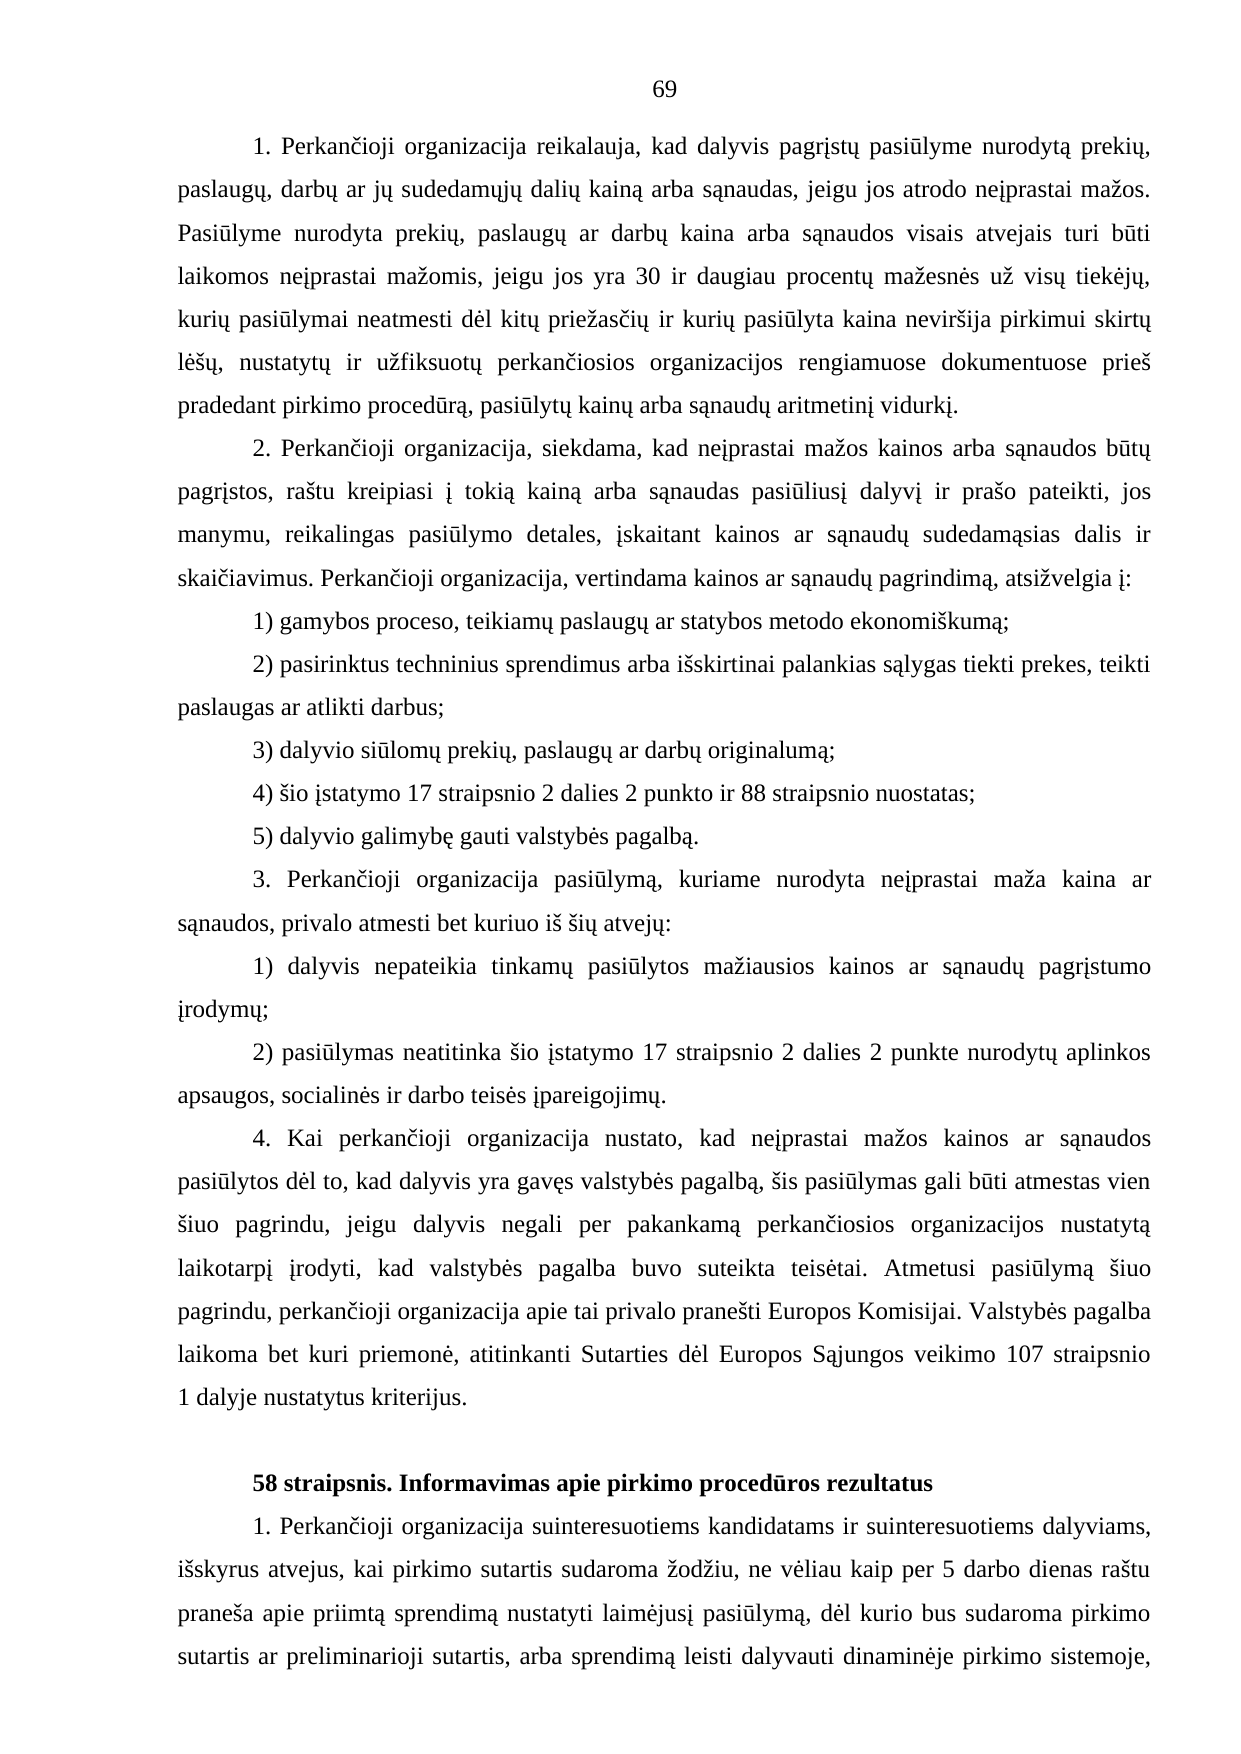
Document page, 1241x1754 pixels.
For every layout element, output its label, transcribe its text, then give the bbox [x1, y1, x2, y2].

text 5) dalyvio galimybę gauti valstybės pagalbą. [177, 821, 1152, 850]
text 2. Perkančioji organizacija, siekdama, kad neįprastai mažos kainos arba sąnaudos būtų pagrįstos, raštu kreipiasi į tokią kainą arba sąnaudas pasiūliusį dalyvį ir prašo pateikti, jos manymu, reikalingas pasiūlymo detales, įskaitant kainos ar sąnaudų sudedamąsias dalis ir skaičiavimus. Perkančioji organizacija, vertindama kainos ar sąnaudų pagrindimą, atsižvelgia į: [177, 433, 1152, 591]
text 1) dalyvis nepateikia tinkamų pasiūlytos mažiausios kainos ar sąnaudų pagrįstumo įrodymų; [177, 951, 1152, 1023]
text 4) šio įstatymo 17 straipsnio 2 dalies 2 punkto ir 88 straipsnio nuostatas; [177, 778, 1152, 807]
text 2) pasiūlymas neatitinka šio įstatymo 17 straipsnio 2 dalies 2 punkte nurodytų aplinkos apsaugos, socialinės ir darbo teisės įpareigojimų. [177, 1037, 1152, 1109]
text 4. Kai perkančioji organizacija nustato, kad neįprastai mažos kainos ar sąnaudos pasiūlytos dėl to, kad dalyvis yra gavęs valstybės pagalbą, šis pasiūlymas gali būti atmestas vien šiuo pagrindu, jeigu dalyvis negali per pakankamą perkančiosios organizacijos nustatytą laikotarpį įrodyti, kad valstybės pagalba buvo suteikta teisėtai. Atmetusi pasiūlymą šiuo pagrindu, perkančioji organizacija apie tai privalo pranešti Europos Komisijai. Valstybės pagalba laikoma bet kuri priemonė, atitinkanti Sutarties dėl Europos Sąjungos veikimo 107 straipsnio 1 dalyje nustatytus kriterijus. [177, 1123, 1152, 1411]
text 3. Perkančioji organizacija pasiūlymą, kuriame nurodyta neįprastai maža kaina ar sąnaudos, privalo atmesti bet kuriuo iš šių atvejų: [177, 864, 1152, 936]
text 1) gamybos proceso, teikiamų paslaugų ar statybos metodo ekonomiškumą; [177, 606, 1152, 634]
text 1. Perkančioji organizacija reikalauja, kad dalyvis pagrįstų pasiūlyme nurodytą prekių, paslaugų, darbų ar jų sudedamųjų dalių kainą arba sąnaudas, jeigu jos atrodo neįprastai mažos. Pasiūlyme nurodyta prekių, paslaugų ar darbų kaina arba sąnaudos visais atvejais turi būti laikomos neįprastai mažomis, jeigu jos yra 30 ir daugiau procentų mažesnės už visų tiekėjų, kurių pasiūlymai neatmesti dėl kitų priežasčių ir kurių pasiūlyta kaina neviršija pirkimui skirtų lėšų, nustatytų ir užfiksuotų perkančiosios organizacijos rengiamuose dokumentuose prieš pradedant pirkimo procedūrą, pasiūlytų kainų arba sąnaudų aritmetinį vidurkį. [177, 131, 1152, 419]
text 1. Perkančioji organizacija suinteresuotiems kandidatams ir suinteresuotiems dalyviams, išskyrus atvejus, kai pirkimo sutartis sudaroma žodžiu, ne vėliau kaip per 5 darbo dienas raštu praneša apie priimtą sprendimą nustatyti laimėjusį pasiūlymą, dėl kurio bus sudaroma pirkimo sutartis ar preliminarioji sutartis, arba sprendimą leisti dalyvauti dinaminėje pirkimo sistemoje, [177, 1511, 1152, 1669]
text 2) pasirinktus techninius sprendimus arba išskirtinai palankias sąlygas tiekti prekes, teikti paslaugas ar atlikti darbus; [177, 649, 1152, 721]
text 3) dalyvio siūlomų prekių, paslaugų ar darbų originalumą; [177, 735, 1152, 764]
text 58 straipsnis. Informavimas apie pirkimo procedūros rezultatus [177, 1468, 1152, 1497]
